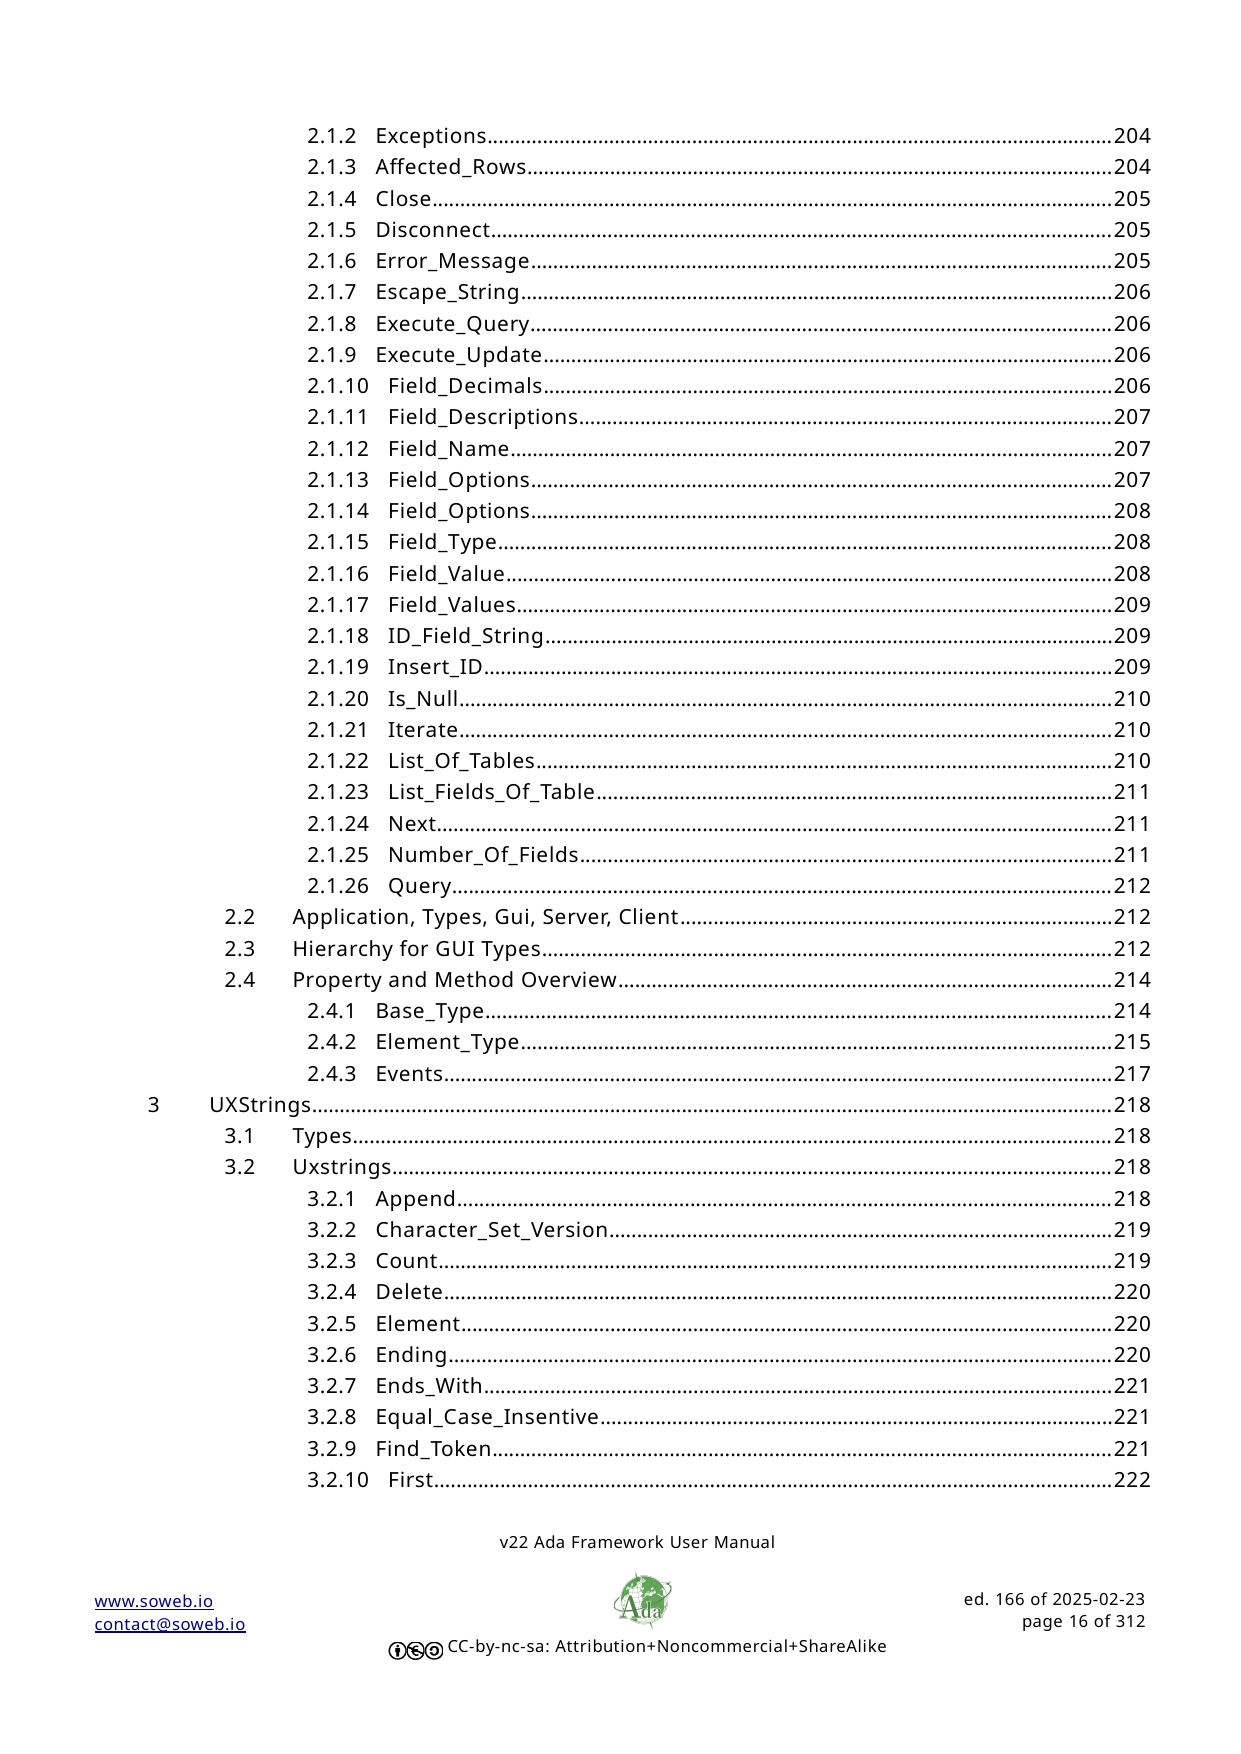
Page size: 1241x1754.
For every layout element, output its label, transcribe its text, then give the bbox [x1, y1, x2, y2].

text 2.1.6 Error_Message 205 [307, 243, 1152, 275]
text 3.2.8 Equal_Case_Insentive 221 [307, 1400, 1152, 1431]
text 2.4.2 Element_Type 215 [307, 1025, 1152, 1056]
text 2.1.24 Next 211 [307, 806, 1152, 837]
text 2.1.18 ID_Field_String 209 [307, 618, 1152, 650]
text 2.4.3 Events 217 [307, 1056, 1152, 1087]
text 2.1.14 Field_Options 208 [307, 493, 1152, 525]
picture [613, 1571, 672, 1630]
text 3.2.9 Find_Token 221 [307, 1431, 1152, 1462]
text 2.1.9 Execute_Update 206 [307, 337, 1152, 368]
text 2.1.25 Number_Of_Fields 211 [307, 837, 1152, 868]
text 2.1.17 Field_Values 209 [307, 587, 1152, 618]
text 2.1.22 List_Of_Tables 210 [307, 743, 1152, 775]
text 2.1.11 Field_Descriptions 207 [307, 400, 1152, 431]
text 2.2 Application, Types, Gui, Server, Client 212 [224, 900, 1152, 931]
text 2.1.7 Escape_String 206 [307, 275, 1152, 306]
text 2.1.16 Field_Value 208 [307, 556, 1152, 587]
text 3 UXStrings 218 [148, 1087, 1152, 1118]
text 2.1.4 Close 205 [307, 181, 1152, 212]
text 2.1.21 Iterate 210 [307, 712, 1152, 743]
text 2.1.15 Field_Type 208 [307, 525, 1152, 556]
text 3.2.5 Element 220 [307, 1306, 1152, 1337]
text 3.2 Uxstrings 218 [224, 1150, 1152, 1181]
text 3.2.1 Append 218 [307, 1181, 1152, 1212]
text 3.2.10 First 222 [307, 1462, 1152, 1493]
text 2.1.10 Field_Decimals 206 [307, 368, 1152, 400]
text 2.1.23 List_Fields_Of_Table 211 [307, 775, 1152, 806]
text 2.1.20 Is_Null 210 [307, 681, 1152, 712]
text 3.2.2 Character_Set_Version 219 [307, 1212, 1152, 1243]
text 2.1.12 Field_Name 207 [307, 431, 1152, 462]
text 2.1.19 Insert_ID 209 [307, 650, 1152, 681]
text 2.1.2 Exceptions 204 [307, 118, 1152, 150]
text 3.2.4 Delete 220 [307, 1275, 1152, 1306]
text 2.1.26 Query 212 [307, 868, 1152, 900]
text 2.1.8 Execute_Query 206 [307, 306, 1152, 337]
text 2.4 Property and Method Overview 214 [224, 962, 1152, 993]
text 3.2.3 Count 219 [307, 1243, 1152, 1275]
text 2.1.3 Affected_Rows 204 [307, 150, 1152, 181]
text 2.1.5 Disconnect 205 [307, 212, 1152, 243]
text 3.2.6 Ending 220 [307, 1337, 1152, 1368]
picture [388, 1642, 443, 1660]
text 3.2.7 Ends_With 221 [307, 1368, 1152, 1400]
text 2.1.13 Field_Options 207 [307, 462, 1152, 493]
text 2.3 Hierarchy for GUI Types 212 [224, 931, 1152, 962]
text 3.1 Types 218 [224, 1118, 1152, 1150]
text 2.4.1 Base_Type 214 [307, 993, 1152, 1025]
